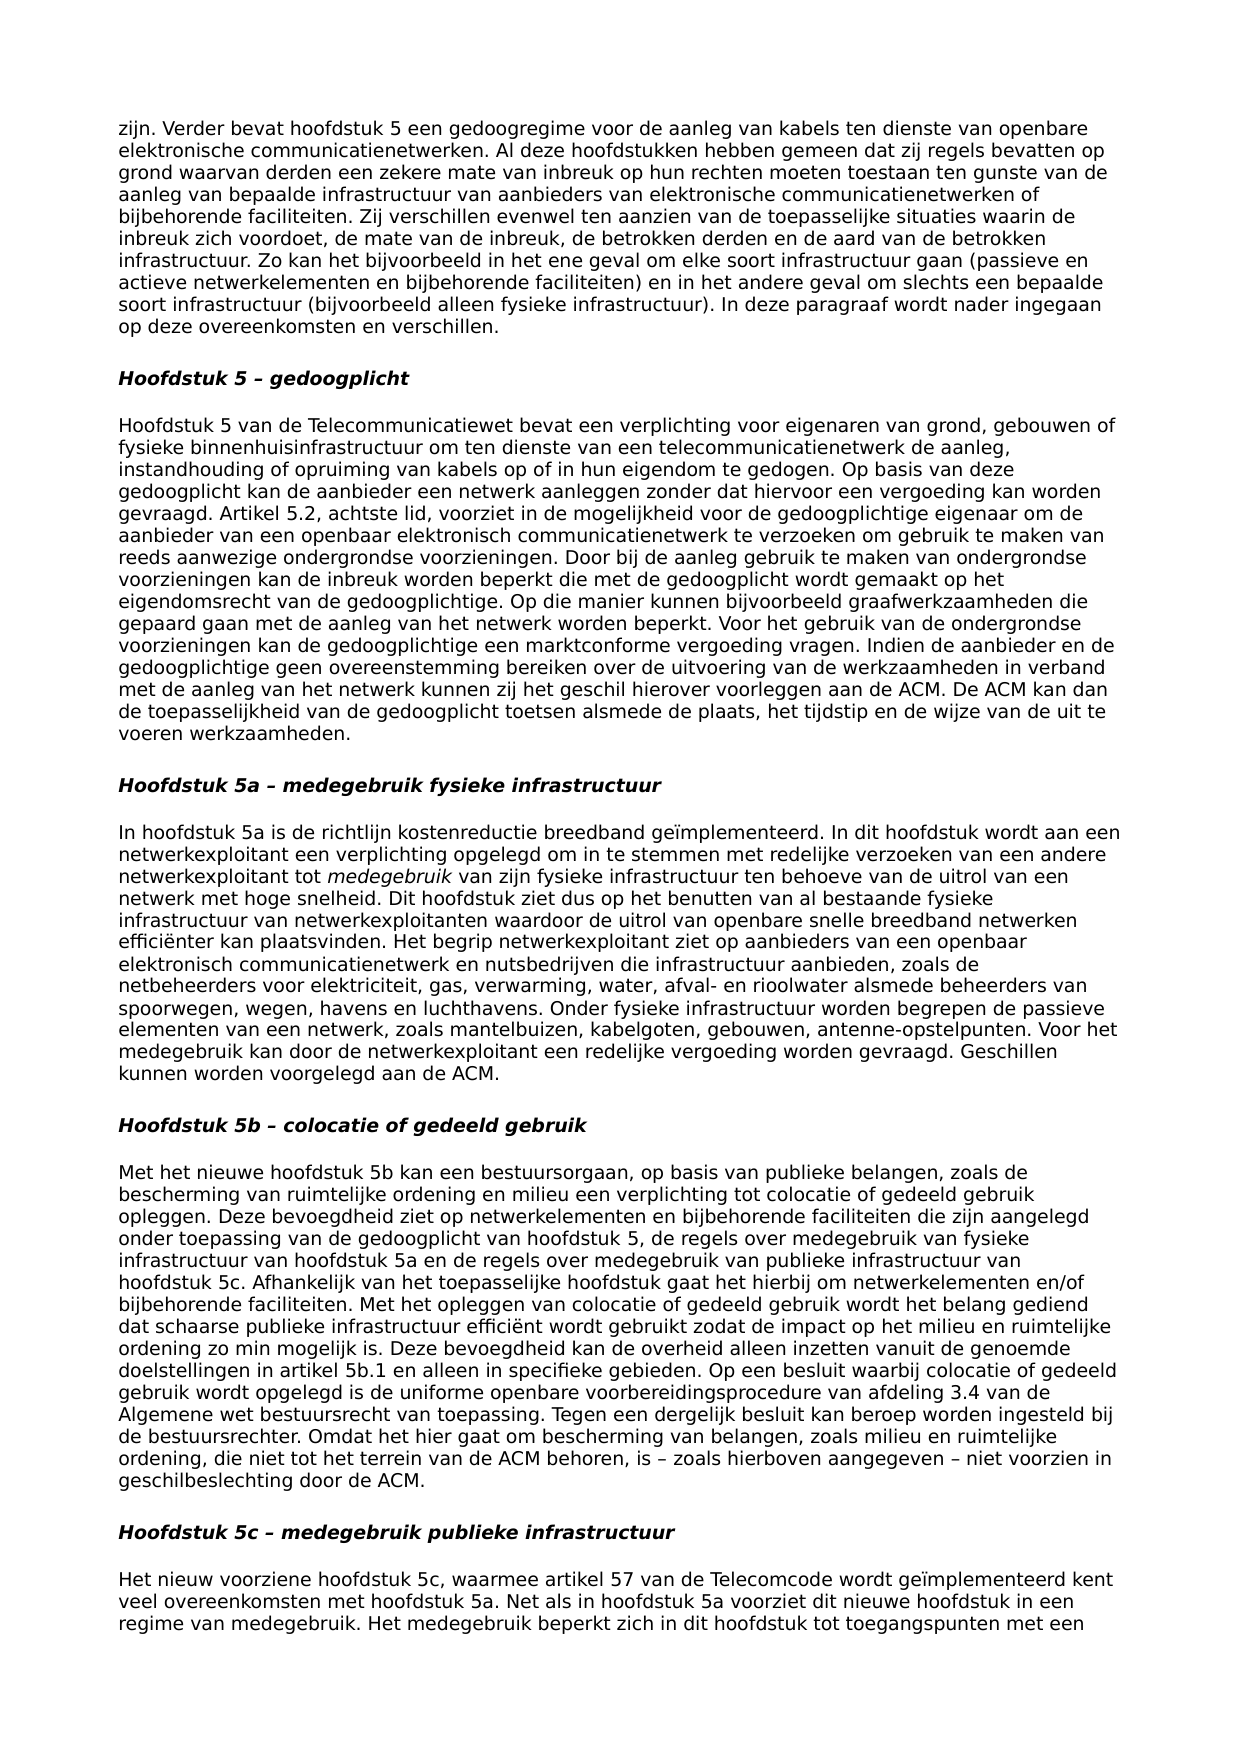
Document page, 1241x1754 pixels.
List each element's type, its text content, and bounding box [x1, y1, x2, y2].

text In hoofdstuk 5a is de richtlijn kostenreductie breedband geïmplementeerd. In dit hoofdstuk wordt aan een netwerkexploitant een verplichting opgelegd om in te stemmen met redelijke verzoeken van een andere netwerkexploitant tot medegebruik van zijn fysieke infrastructuur ten behoeve van de uitrol van een netwerk met hoge snelheid. Dit hoofdstuk ziet dus op het benutten van al bestaande fysieke infrastructuur van netwerkexploitanten waardoor de uitrol van openbare snelle breedband netwerken efficiënter kan plaatsvinden. Het begrip netwerkexploitant ziet op aanbieders van een openbaar elektronisch communicatienetwerk en nutsbedrijven die infrastructuur aanbieden, zoals de netbeheerders voor elektriciteit, gas, verwarming, water, afval- en rioolwater alsmede beheerders van spoorwegen, wegen, havens en luchthavens. Onder fysieke infrastructuur worden begrepen de passieve elementen van een netwerk, zoals mantelbuizen, kabelgoten, gebouwen, antenne-opstelpunten. Voor het medegebruik kan door de netwerkexploitant een redelijke vergoeding worden gevraagd. Geschillen kunnen worden voorgelegd aan de ACM. [118, 822, 1122, 1085]
subtitle Hoofdstuk 5b – colocatie of gedeeld gebruik [118, 1115, 1122, 1137]
subtitle Hoofdstuk 5 – gedoogplicht [118, 368, 1122, 390]
text Het nieuw voorziene hoofdstuk 5c, waarmee artikel 57 van de Telecomcode wordt geïmplementeerd kent veel overeenkomsten met hoofdstuk 5a. Net als in hoofdstuk 5a voorziet dit nieuwe hoofdstuk in een regime van medegebruik. Het medegebruik beperkt zich in dit hoofdstuk tot toegangspunten met een [118, 1569, 1122, 1635]
text zijn. Verder bevat hoofdstuk 5 een gedoogregime voor de aanleg van kabels ten dienste van openbare elektronische communicatienetwerken. Al deze hoofdstukken hebben gemeen dat zij regels bevatten op grond waarvan derden een zekere mate van inbreuk op hun rechten moeten toestaan ten gunste van de aanleg van bepaalde infrastructuur van aanbieders van elektronische communicatienetwerken of bijbehorende faciliteiten. Zij verschillen evenwel ten aanzien van de toepasselijke situaties waarin de inbreuk zich voordoet, de mate van de inbreuk, de betrokken derden en de aard van de betrokken infrastructuur. Zo kan het bijvoorbeeld in het ene geval om elke soort infrastructuur gaan (passieve en actieve netwerkelementen en bijbehorende faciliteiten) en in het andere geval om slechts een bepaalde soort infrastructuur (bijvoorbeeld alleen fysieke infrastructuur). In deze paragraaf wordt nader ingegaan op deze overeenkomsten en verschillen. [118, 118, 1122, 338]
subtitle Hoofdstuk 5a – medegebruik fysieke infrastructuur [118, 774, 1122, 797]
text Hoofdstuk 5 van de Telecommunicatiewet bevat een verplichting voor eigenaren van grond, gebouwen of fysieke binnenhuisinfrastructuur om ten dienste van een telecommunicatienetwerk de aanleg, instandhouding of opruiming van kabels op of in hun eigendom te gedogen. Op basis van deze gedoogplicht kan de aanbieder een netwerk aanleggen zonder dat hiervoor een vergoeding kan worden gevraagd. Artikel 5.2, achtste lid, voorziet in de mogelijkheid voor de gedoogplichtige eigenaar om de aanbieder van een openbaar elektronisch communicatienetwerk te verzoeken om gebruik te maken van reeds aanwezige ondergrondse voorzieningen. Door bij de aanleg gebruik te maken van ondergrondse voorzieningen kan de inbreuk worden beperkt die met de gedoogplicht wordt gemaakt op het eigendomsrecht van de gedoogplichtige. Op die manier kunnen bijvoorbeeld graafwerkzaamheden die gepaard gaan met de aanleg van het netwerk worden beperkt. Voor het gebruik van de ondergrondse voorzieningen kan de gedoogplichtige een marktconforme vergoeding vragen. Indien de aanbieder en de gedoogplichtige geen overeenstemming bereiken over de uitvoering van de werkzaamheden in verband met de aanleg van het netwerk kunnen zij het geschil hierover voorleggen aan de ACM. De ACM kan dan de toepasselijkheid van de gedoogplicht toetsen alsmede de plaats, het tijdstip en de wijze van de uit te voeren werkzaamheden. [118, 415, 1122, 744]
subtitle Hoofdstuk 5c – medegebruik publieke infrastructuur [118, 1522, 1122, 1544]
text Met het nieuwe hoofdstuk 5b kan een bestuursorgaan, op basis van publieke belangen, zoals de bescherming van ruimtelijke ordening en milieu een verplichting tot colocatie of gedeeld gebruik opleggen. Deze bevoegdheid ziet op netwerkelementen en bijbehorende faciliteiten die zijn aangelegd onder toepassing van de gedoogplicht van hoofdstuk 5, de regels over medegebruik van fysieke infrastructuur van hoofdstuk 5a en de regels over medegebruik van publieke infrastructuur van hoofdstuk 5c. Afhankelijk van het toepasselijke hoofdstuk gaat het hierbij om netwerkelementen en/of bijbehorende faciliteiten. Met het opleggen van colocatie of gedeeld gebruik wordt het belang gediend dat schaarse publieke infrastructuur efficiënt wordt gebruikt zodat de impact op het milieu en ruimtelijke ordening zo min mogelijk is. Deze bevoegdheid kan de overheid alleen inzetten vanuit de genoemde doelstellingen in artikel 5b.1 en alleen in specifieke gebieden. Op een besluit waarbij colocatie of gedeeld gebruik wordt opgelegd is de uniforme openbare voorbereidingsprocedure van afdeling 3.4 van de Algemene wet bestuursrecht van toepassing. Tegen een dergelijk besluit kan beroep worden ingesteld bij de bestuursrechter. Omdat het hier gaat om bescherming van belangen, zoals milieu en ruimtelijke ordening, die niet tot het terrein van de ACM behoren, is – zoals hierboven aangegeven – niet voorzien in geschilbeslechting door de ACM. [118, 1162, 1122, 1492]
